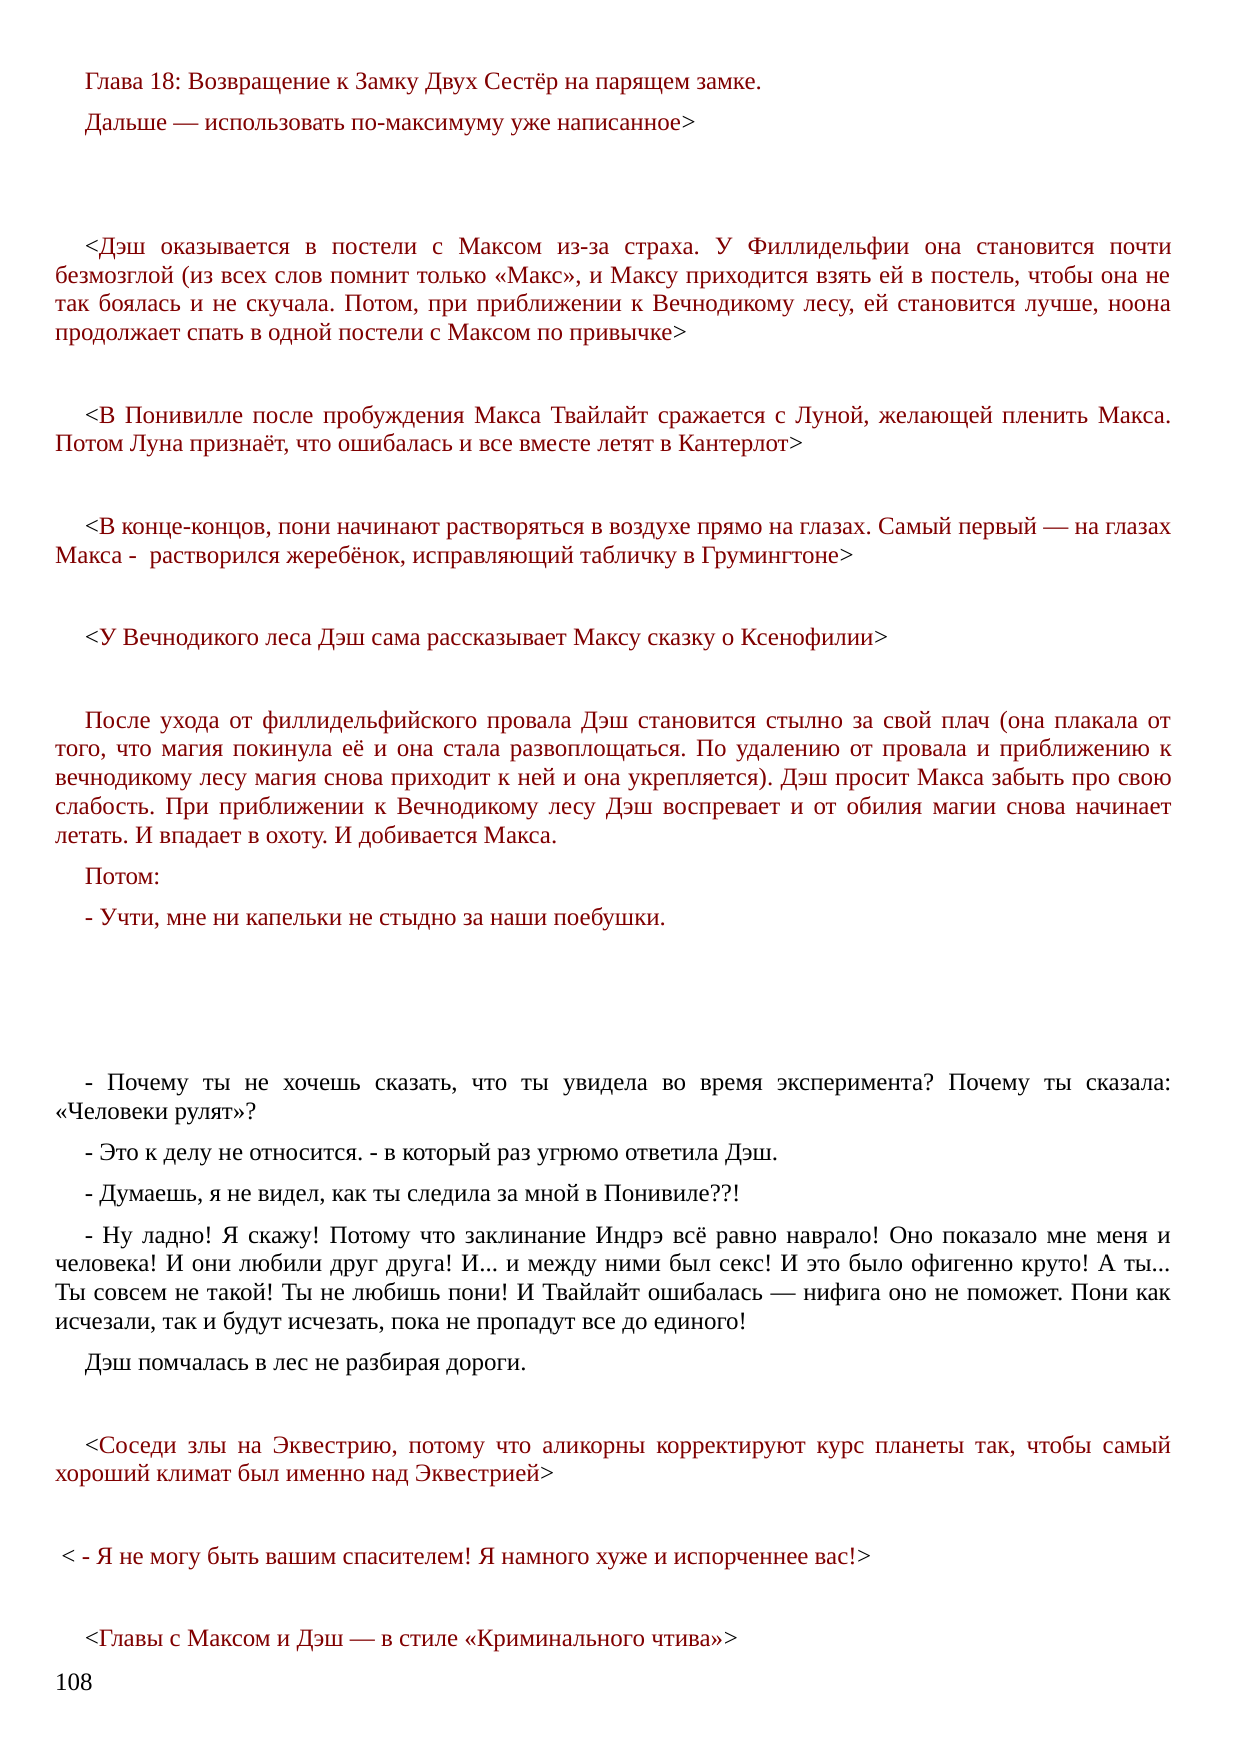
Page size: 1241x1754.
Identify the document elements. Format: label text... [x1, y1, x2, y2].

text Дальше — использовать по-максимуму уже написанное> [55, 107, 1173, 136]
text <У Вечнодикого леса Дэш сама рассказывает Максу сказку о Ксенофилии> [55, 622, 1173, 651]
text Потом: [55, 861, 1173, 890]
text < - Я не могу быть вашим спасителем! Я намного хуже и испорченнее вас!> [55, 1541, 1173, 1570]
text Дэш помчалась в лес не разбирая дороги. [55, 1347, 1173, 1376]
text - Ну ладно! Я скажу! Потому что заклинание Индрэ всё равно наврало! Оно показало мне меня и человека! И они любили друг друга! И... и между ними был секс! И это было офигенно круто! А ты... Ты совсем не такой! Ты не любишь пони! И Твайлайт ошибалась — нифига оно не поможет. Пони как исчезали, так и будут исчезать, пока не пропадут все до единого! [55, 1220, 1173, 1335]
text - Думаешь, я не видел, как ты следила за мной в Понивиле??! [55, 1178, 1173, 1207]
text - Это к делу не относится. - в который раз угрюмо ответила Дэш. [55, 1137, 1173, 1166]
text - Почему ты не хочешь сказать, что ты увидела во время эксперимента? Почему ты сказала: «Человеки рулят»? [55, 1067, 1173, 1125]
text <В Понивилле после пробуждения Макса Твайлайт сражается с Луной, желающей пленить Макса. Потом Луна признаёт, что ошибалась и все вместе летят в Кантерлот> [55, 400, 1173, 457]
text <Дэш оказывается в постели с Максом из-за страха. У Филлидельфии она становится почти безмозглой (из всех слов помнит только «Макс», и Максу приходится взять ей в постель, чтобы она не так боялась и не скучала. Потом, при приближении к Вечнодикому лесу, ей становится лучше, ноона продолжает спать в одной постели с Максом по привычке> [55, 231, 1173, 346]
text - Учти, мне ни капельки не стыдно за наши поебушки. [55, 902, 1173, 931]
text <Главы с Максом и Дэш — в стиле «Криминального чтива»> [55, 1623, 1173, 1652]
text Глава 18: Возвращение к Замку Двух Сестёр на парящем замке. [55, 66, 1173, 95]
text После ухода от филлидельфийского провала Дэш становится стылно за свой плач (она плакала от того, что магия покинула её и она стала развоплощаться. По удалению от провала и приближению к вечнодикому лесу магия снова приходит к ней и она укрепляется). Дэш просит Макса забыть про свою слабость. При приближении к Вечнодикому лесу Дэш воспревает и от обилия магии снова начинает летать. И впадает в охоту. И добивается Макса. [55, 705, 1173, 848]
text <Соседи злы на Эквестрию, потому что аликорны корректируют курс планеты так, чтобы самый хороший климат был именно над Эквестрией> [55, 1430, 1173, 1487]
text <В конце-концов, пони начинают растворяться в воздухе прямо на глазах. Самый первый — на глазах Макса - растворился жеребёнок, исправляющий табличку в Грумингтоне> [55, 511, 1173, 568]
